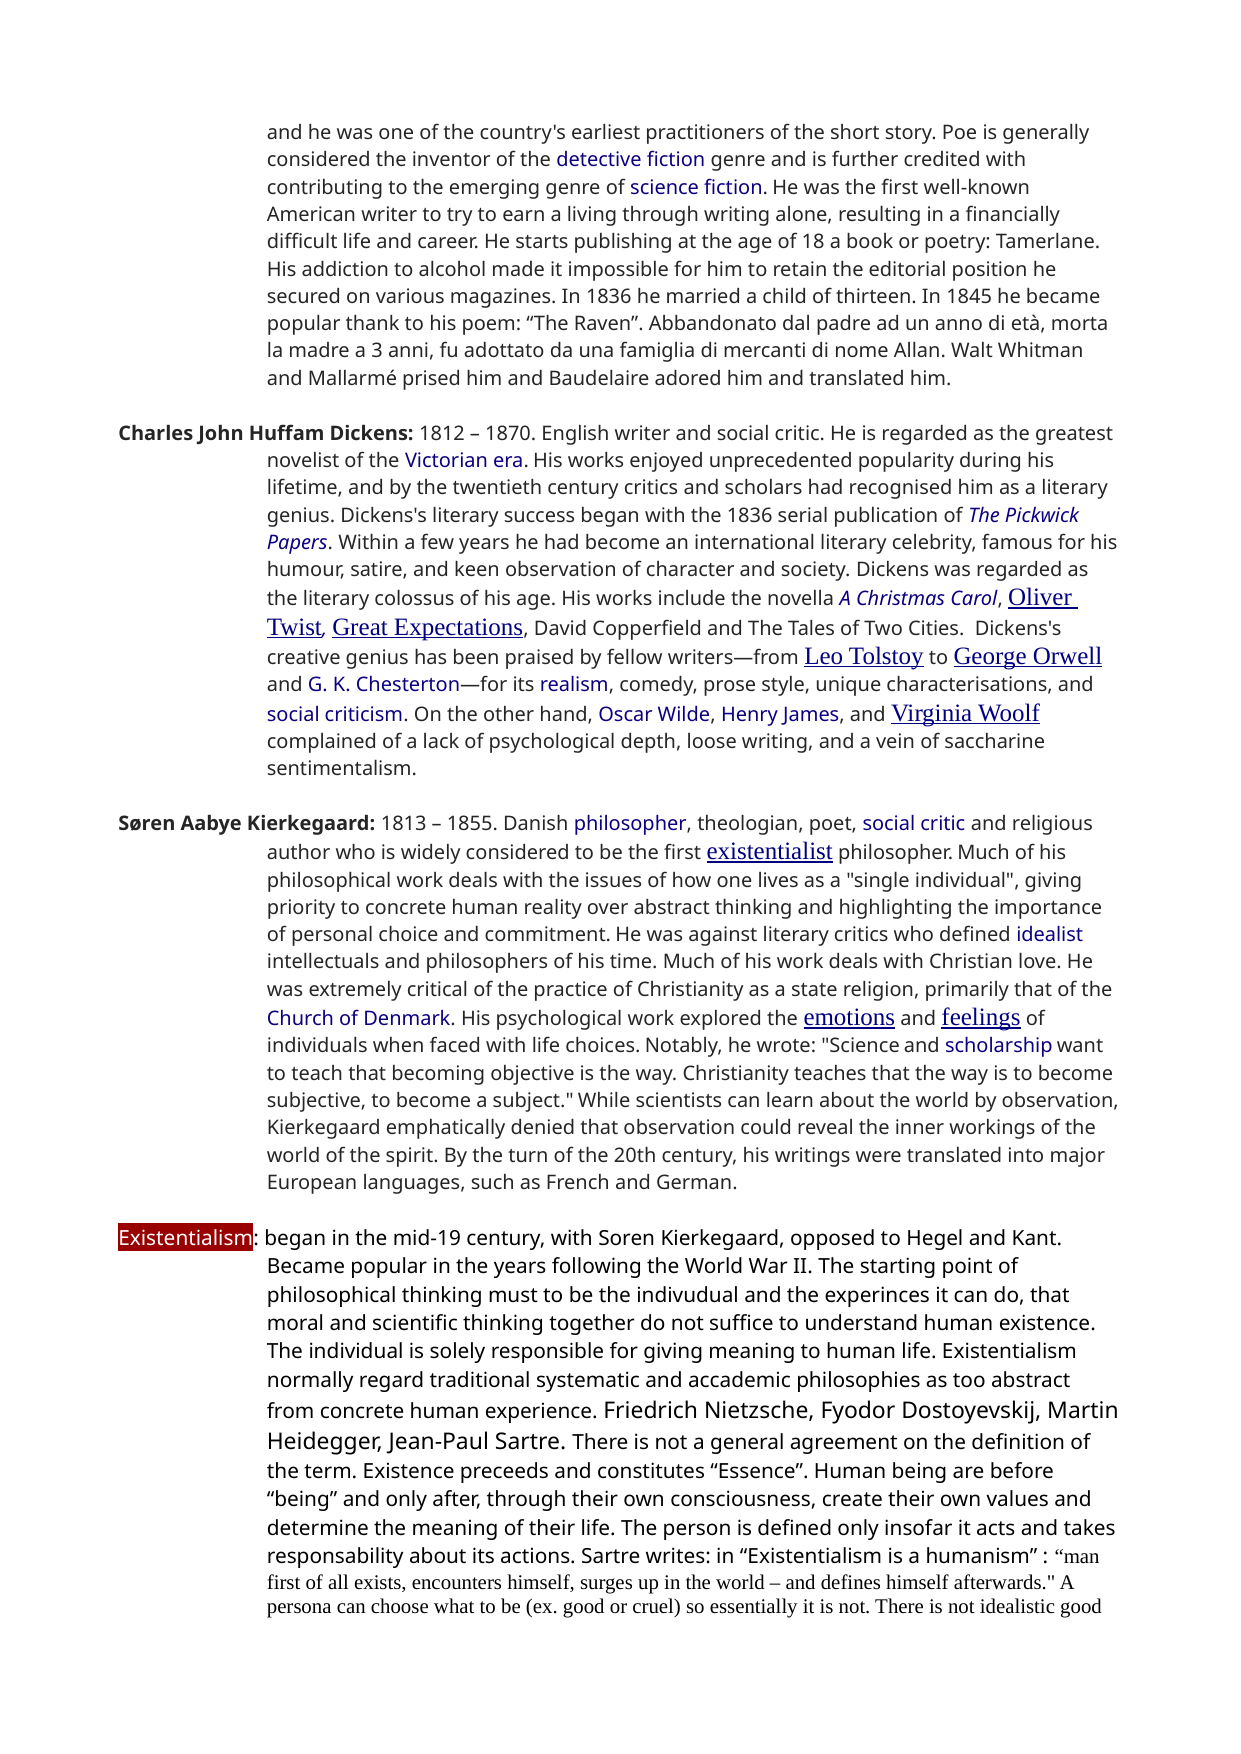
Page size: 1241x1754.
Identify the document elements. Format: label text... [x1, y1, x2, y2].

text and he was one of the country's earliest practitioners of the short story. Poe is generally considered the inventor of the detective fiction genre and is further credited with contributing to the emerging genre of science fiction. He was the first well-known American writer to try to earn a living through writing alone, resulting in a financially difficult life and career. He starts publishing at the age of 18 a book or poetry: Tamerlane. His addiction to alcohol made it impossible for him to retain the editorial position he secured on various magazines. In 1836 he married a child of thirteen. In 1845 he became popular thank to his poem: “The Raven”. Abbandonato dal padre ad un anno di età, morta la madre a 3 anni, fu adottato da una famiglia di mercanti di nome Allan. Walt Whitman and Mallarmé prised him and Baudelaire adored him and translated him. [118, 118, 1122, 391]
text Charles John Huffam Dickens: 1812 – 1870. English writer and social critic. He is regarded as the greatest novelist of the Victorian era. His works enjoyed unprecedented popularity during his lifetime, and by the twentieth century critics and scholars had recognised him as a literary genius. Dickens's literary success began with the 1836 serial publication of The Pickwick Papers. Within a few years he had become an international literary celebrity, famous for his humour, satire, and keen observation of character and society. Dickens was regarded as the literary colossus of his age. His works include the novella A Christmas Carol, Oliver Twist, Great Expectations, David Copperfield and The Tales of Two Cities. Dickens's creative genius has been praised by fellow writers—from Leo Tolstoy to George Orwell and G. K. Chesterton—for its realism, comedy, prose style, unique characterisations, and social criticism. On the other hand, Oscar Wilde, Henry James, and Virginia Woolf complained of a lack of psychological depth, loose writing, and a vein of saccharine sentimentalism. [118, 419, 1122, 781]
text Existentialism: began in the mid-19 century, with Soren Kierkegaard, opposed to Hegel and Kant. Became popular in the years following the World War II. The starting point of philosophical thinking must to be the indivudual and the experinces it can do, that moral and scientific thinking together do not suffice to understand human existence. The individual is solely responsible for giving meaning to human life. Existentialism normally regard traditional systematic and accademic philosophies as too abstract from concrete human experience. Friedrich Nietzsche, Fyodor Dostoyevskij, Martin Heidegger, Jean-Paul Sartre. There is not a general agreement on the definition of the term. Existence preceeds and constitutes “Essence”. Human being are before “being” and only after, through their own consciousness, create their own values and determine the meaning of their life. The person is defined only insofar it acts and takes responsability about its actions. Sartre writes: in “Existentialism is a humanism” : “man first of all exists, encounters himself, surges up in the world – and defines himself afterwards." A persona can choose what to be (ex. good or cruel) so essentially it is not. There is not idealistic good [118, 1223, 1122, 1618]
text Søren Aabye Kierkegaard: 1813 – 1855. Danish philosopher, theologian, poet, social critic and religious author who is widely considered to be the first existentialist philosopher. Much of his philosophical work deals with the issues of how one lives as a "single individual", giving priority to concrete human reality over abstract thinking and highlighting the importance of personal choice and commitment. He was against literary critics who defined idealist intellectuals and philosophers of his time. Much of his work deals with Christian love. He was extremely critical of the practice of Christianity as a state religion, primarily that of the Church of Denmark. His psychological work explored the emotions and feelings of individuals when faced with life choices. Notably, he wrote: "Science and scholarship want to teach that becoming objective is the way. Christianity teaches that the way is to become subjective, to become a subject." While scientists can learn about the world by observation, Kierkegaard emphatically denied that observation could reveal the inner workings of the world of the spirit. By the turn of the 20th century, his writings were translated into major European languages, such as French and German. [118, 809, 1122, 1195]
